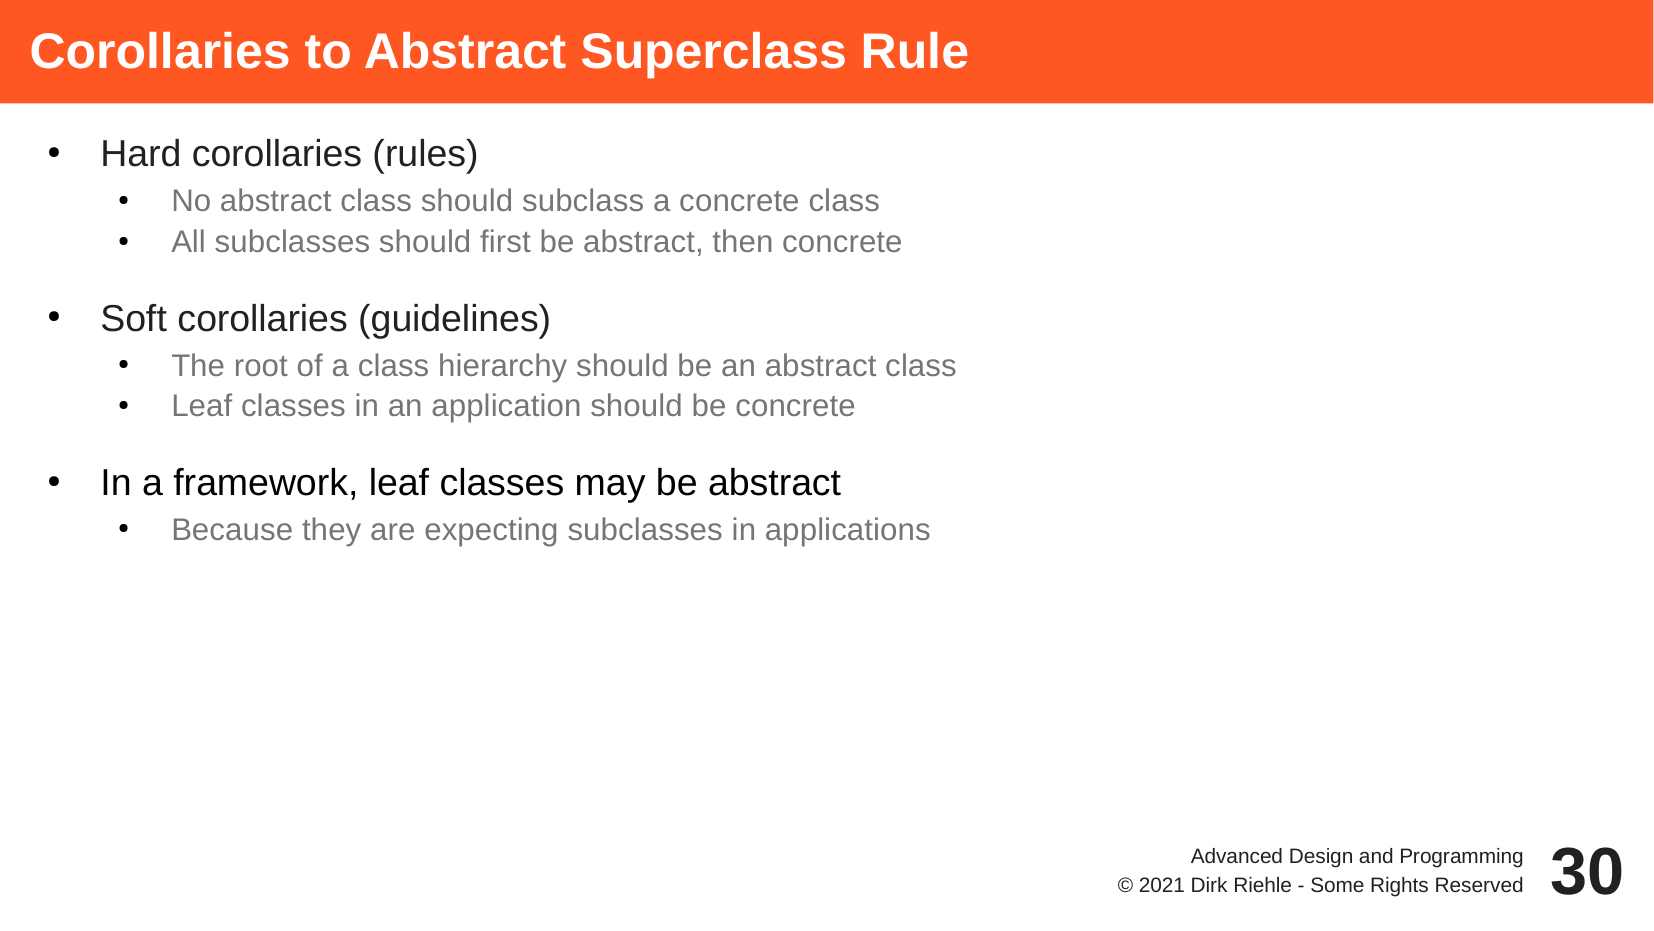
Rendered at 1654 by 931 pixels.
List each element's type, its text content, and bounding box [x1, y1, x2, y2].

title Corollaries to Abstract Superclass Rule [0, 0, 1654, 104]
list Hard corollaries (rules) No abstract class should subclass a concrete class All subclasses should first be abstract, then concrete Soft corollaries (guidelines) The root of a class hierarchy should be an abstract class Leaf classes in an application should be concrete In a framework, leaf classes may be abstract Because they are expecting subclasses in applications [29, 132, 1625, 813]
